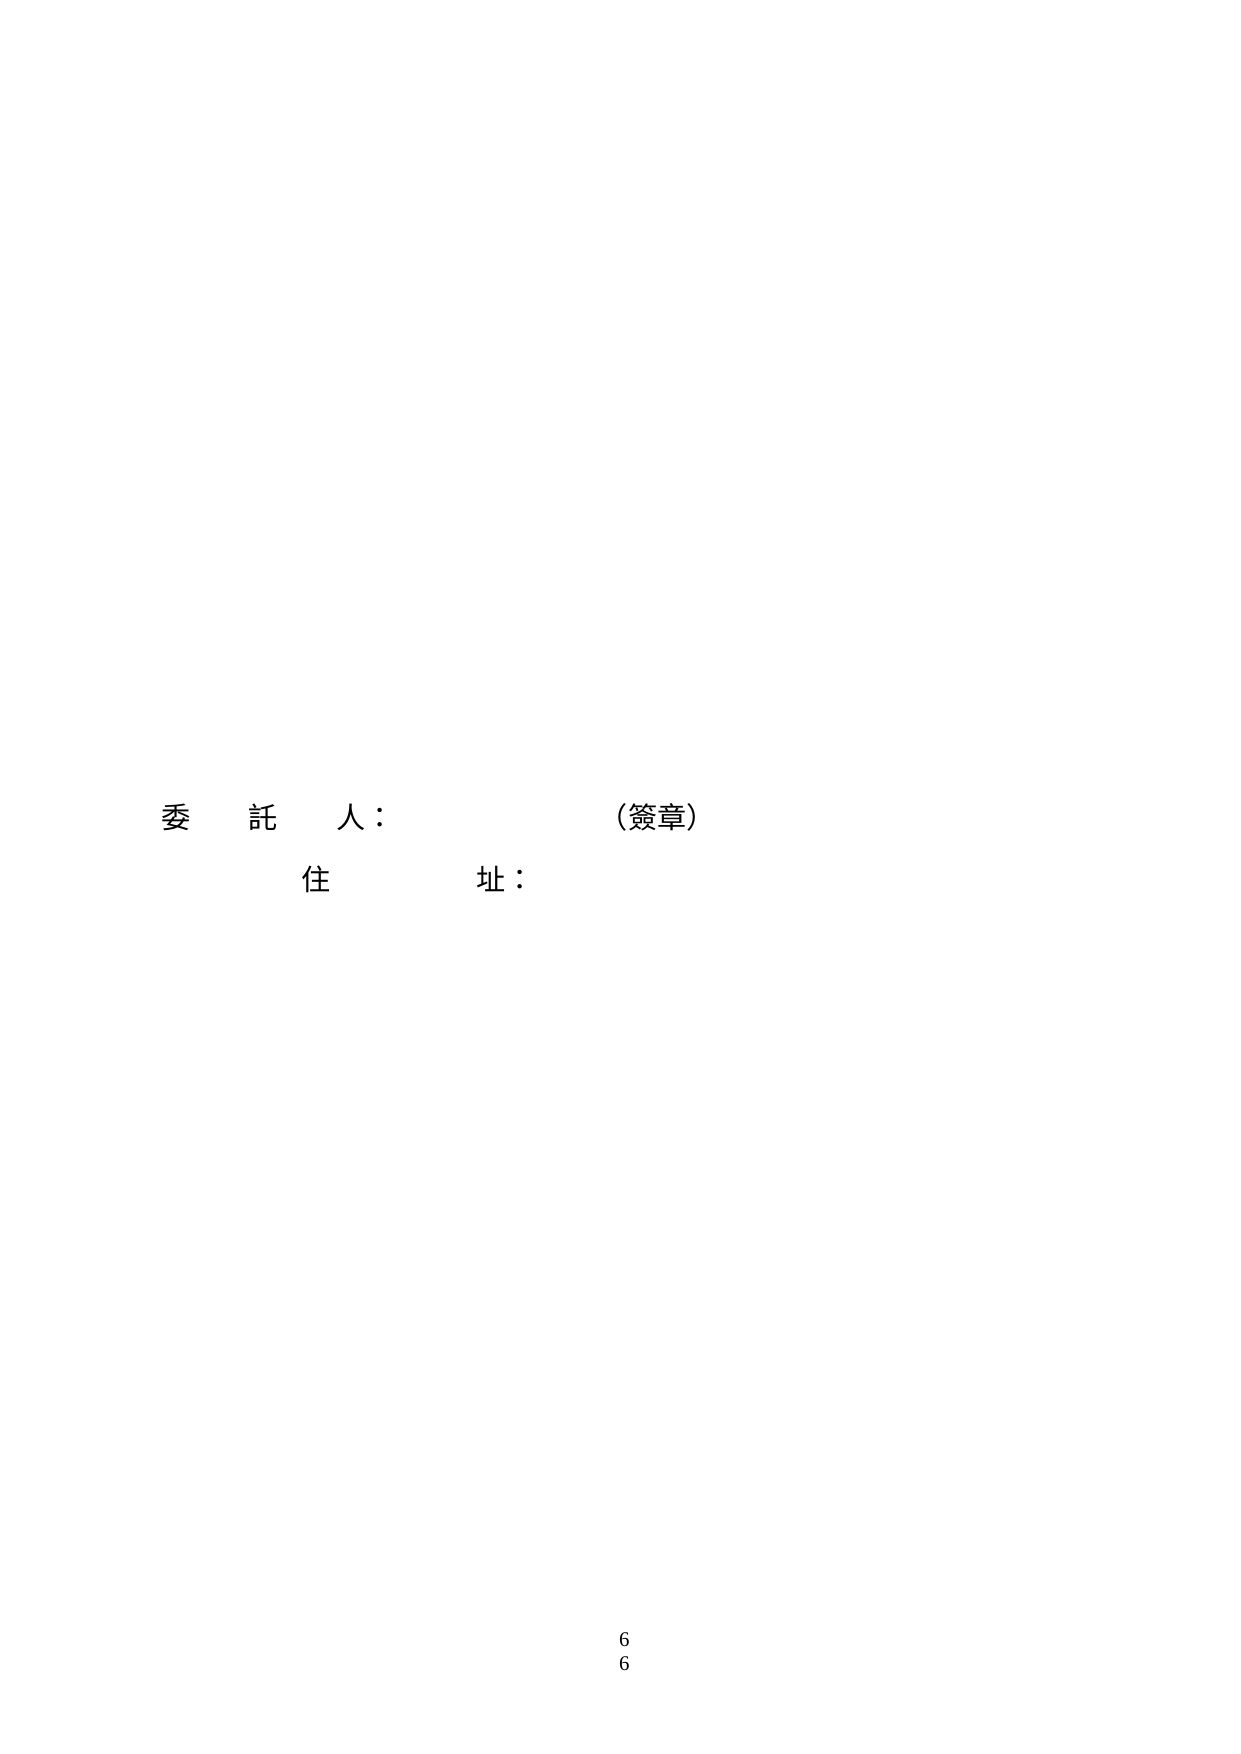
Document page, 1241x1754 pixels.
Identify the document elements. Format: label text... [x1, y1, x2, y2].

text 委 託 人： （簽章） [94, 795, 1146, 837]
text 住 址： [94, 856, 1146, 899]
